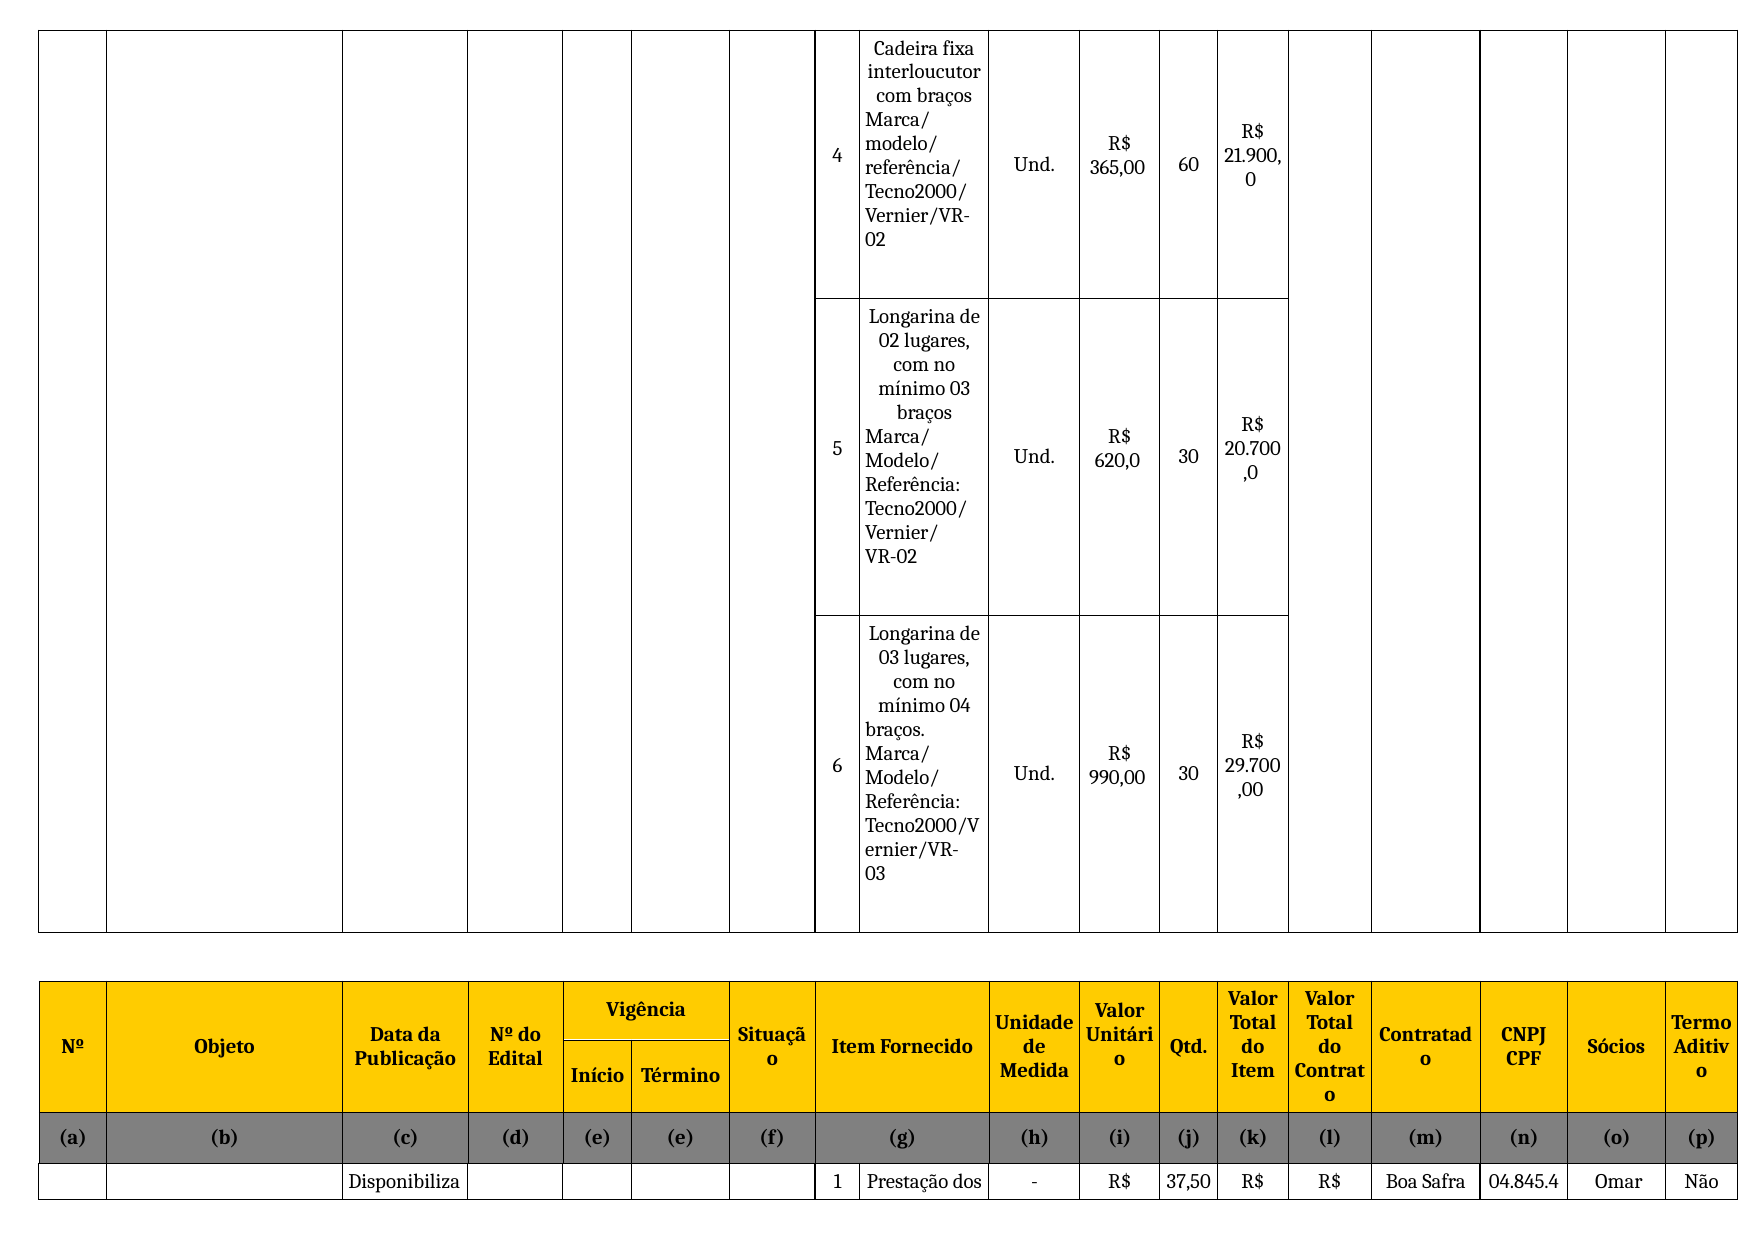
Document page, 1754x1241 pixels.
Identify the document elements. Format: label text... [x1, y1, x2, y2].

table_cell [39, 1164, 106, 1199]
table_header Valor Total do Item [1218, 982, 1288, 1112]
table_header Valor Unitário [1080, 982, 1159, 1112]
table_header CNPJ CPF [1481, 982, 1567, 1112]
table_header Nº do Edital [469, 982, 563, 1112]
table_cell [39, 31, 106, 932]
table_cell [107, 31, 342, 932]
table_cell R$ 29.700,00 [1218, 616, 1288, 932]
table_cell [730, 31, 814, 932]
table_cell (a) [40, 1113, 106, 1163]
table_cell (e) [632, 1113, 729, 1163]
table_cell Longarina de 03 lugares, com no mínimo 04 braços. Marca/Modelo/Referência: Tecno2000/Vernier/VR- 03 [860, 616, 988, 932]
table_cell R$ [1218, 1164, 1288, 1199]
table_cell Und. [989, 299, 1079, 615]
table_cell Término [632, 1041, 729, 1112]
table_cell (k) [1218, 1113, 1288, 1163]
table_cell Início [564, 1041, 631, 1112]
table_cell 37,50 [1160, 1164, 1217, 1199]
table_cell 30 [1160, 616, 1217, 932]
table_cell (c) [343, 1113, 468, 1163]
table_cell 5 [816, 299, 859, 615]
table_cell (f) [730, 1113, 815, 1163]
table_cell R$ 20.700,0 [1218, 299, 1288, 615]
table_cell (j) [1160, 1113, 1217, 1163]
table_cell R$ [1289, 1164, 1371, 1199]
table_cell R$ 21.900,0 [1218, 31, 1288, 298]
table_cell Prestação dos [860, 1164, 988, 1199]
table_cell (h) [990, 1113, 1079, 1163]
table_cell [1666, 31, 1737, 932]
table_cell [343, 31, 467, 932]
table_cell [730, 1164, 814, 1199]
table_cell - [989, 1164, 1079, 1199]
table_cell 60 [1160, 31, 1217, 298]
table_cell [632, 31, 729, 932]
table_cell (d) [469, 1113, 563, 1163]
table_cell Omar [1568, 1164, 1665, 1199]
table_cell (i) [1080, 1113, 1159, 1163]
table_cell R$ [1080, 1164, 1159, 1199]
table_cell Und. [989, 616, 1079, 932]
table_cell (p) [1666, 1113, 1737, 1163]
table_header Valor Total do Contrato [1289, 982, 1371, 1112]
table_cell Disponibiliza [343, 1164, 467, 1199]
table_header Vigência [564, 982, 729, 1039]
table_header Item Fornecido [816, 982, 989, 1112]
table_header Situação [730, 982, 815, 1112]
table_cell Não [1666, 1164, 1737, 1199]
table_cell [563, 1164, 631, 1199]
table_cell R$ 620,0 [1080, 299, 1159, 615]
table_cell (m) [1372, 1113, 1480, 1163]
table_cell 1 [816, 1164, 859, 1199]
table_cell R$ 990,00 [1080, 616, 1159, 932]
table_cell 4 [816, 31, 859, 298]
table_cell (b) [107, 1113, 342, 1163]
table_cell Longarina de 02 lugares, com no mínimo 03 braços Marca/Modelo/Referência: Tecno2000/ Vernier/ VR-02 [860, 299, 988, 615]
table_cell R$ 365,00 [1080, 31, 1159, 298]
table_cell [563, 31, 631, 932]
table_header Qtd. [1160, 982, 1217, 1112]
table_cell (l) [1289, 1113, 1371, 1163]
table_cell (o) [1568, 1113, 1665, 1163]
table_cell 6 [816, 616, 859, 932]
table_cell [1568, 31, 1665, 932]
table_cell [1372, 31, 1479, 932]
table_cell 30 [1160, 299, 1217, 615]
table_cell [468, 1164, 562, 1199]
table_cell Und. [989, 31, 1079, 298]
table_cell (g) [816, 1113, 989, 1163]
table_cell [468, 31, 562, 932]
table_cell (e) [564, 1113, 631, 1163]
table_header Sócios [1568, 982, 1665, 1112]
table_header Contratado [1372, 982, 1480, 1112]
table_header Termo Aditivo [1666, 982, 1737, 1112]
table_cell [1481, 31, 1567, 932]
table_header Data da Publicação [343, 982, 468, 1112]
table_cell Cadeira fixa interloucutor com braços Marca/modelo/referência/Tecno2000/Vernier/VR- 02 [860, 31, 988, 298]
table_cell [1289, 31, 1371, 932]
table_header Objeto [107, 982, 342, 1112]
table_header Unidade de Medida [990, 982, 1079, 1112]
table_cell [632, 1164, 729, 1199]
table_header Nº [40, 982, 106, 1112]
table_cell 04.845.4 [1481, 1164, 1567, 1199]
table_cell (n) [1481, 1113, 1567, 1163]
table_cell Boa Safra [1372, 1164, 1479, 1199]
